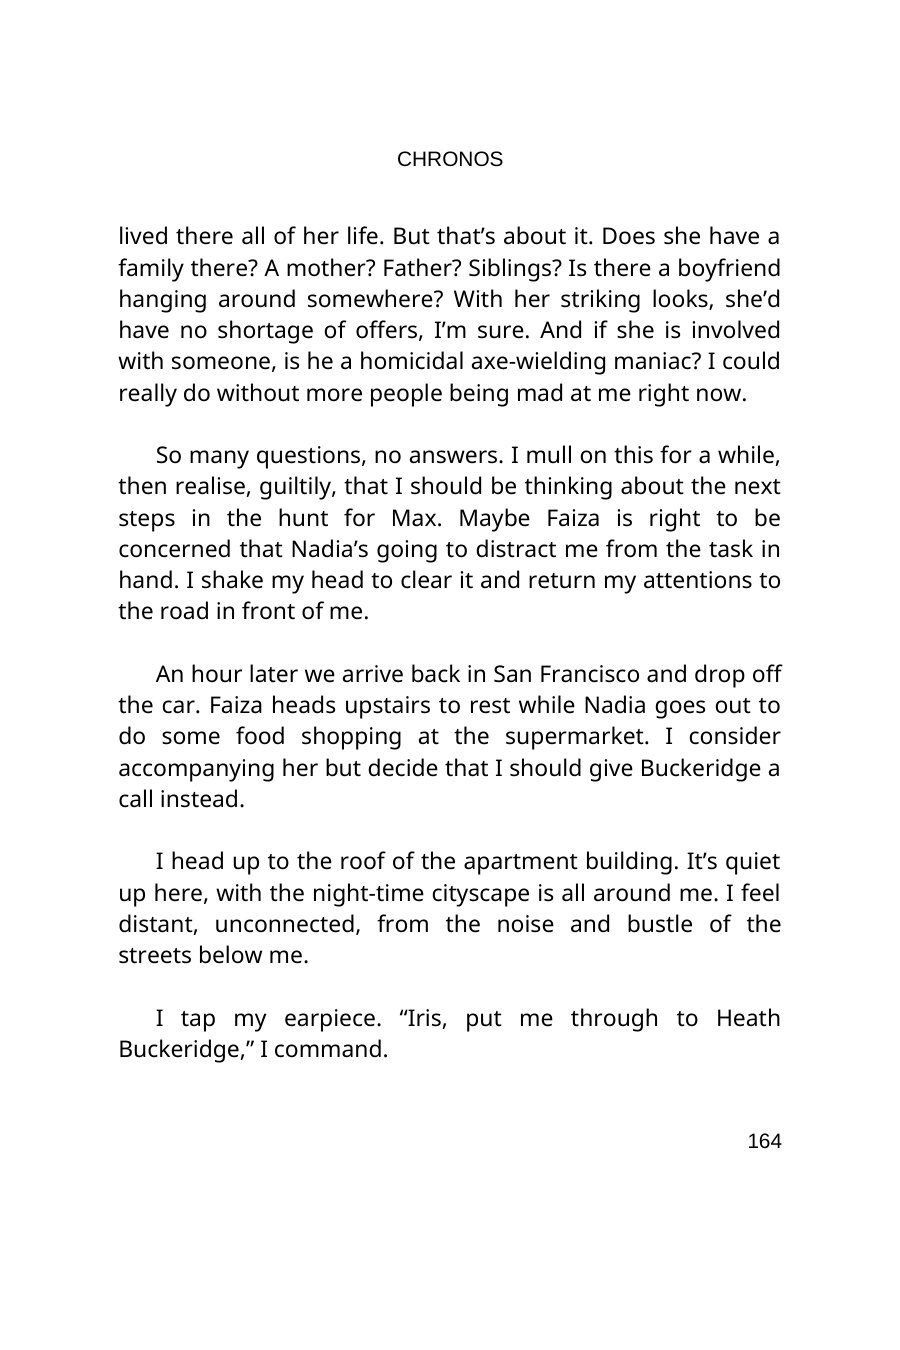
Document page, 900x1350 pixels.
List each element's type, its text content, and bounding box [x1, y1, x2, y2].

text An hour later we arrive back in San Francisco and drop off the car. Faiza heads upstairs to rest while Nadia goes out to do some food shopping at the supermarket. I consider accompanying her but decide that I should give Buckeridge a call instead. [118, 658, 782, 814]
text lived there all of her life. But that’s about it. Does she have a family there? A mother? Father? Siblings? Is there a boyfriend hanging around somewhere? With her striking looks, she’d have no shortage of offers, I’m sure. And if she is involved with someone, is he a homicidal axe-wielding maniac? I could really do without more people being mad at me right now. [118, 220, 782, 408]
text So many questions, no answers. I mull on this for a while, then realise, guiltily, that I should be thinking about the next steps in the hunt for Max. Maybe Faiza is right to be concerned that Nadia’s going to distract me from the task in hand. I shake my head to clear it and return my attentions to the road in front of me. [118, 439, 782, 626]
text I tap my earpiece. “Iris, put me through to Heath Buckeridge,” I command. [118, 1001, 782, 1064]
text I head up to the roof of the apartment building. It’s quiet up here, with the night-time cityscape is all around me. I feel distant, unconnected, from the noise and bustle of the streets below me. [118, 845, 782, 970]
